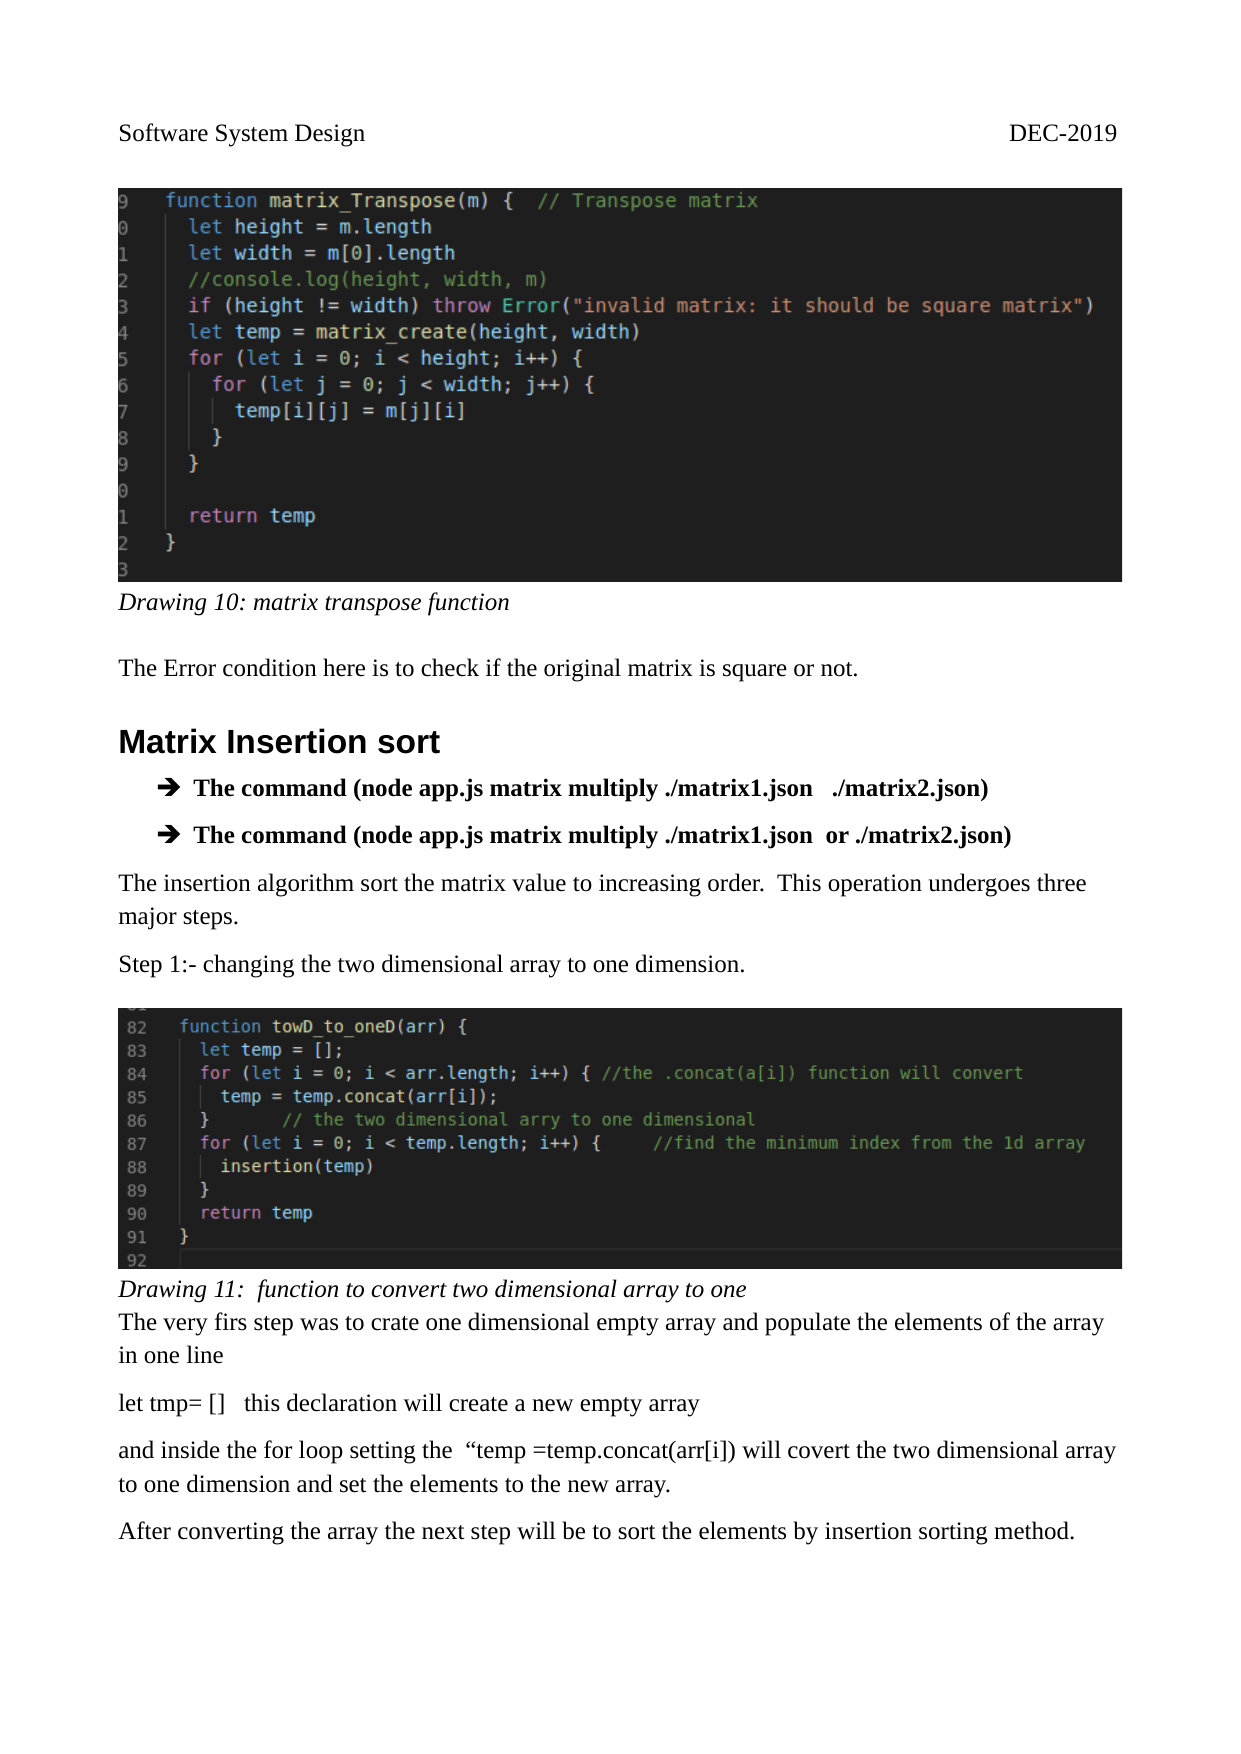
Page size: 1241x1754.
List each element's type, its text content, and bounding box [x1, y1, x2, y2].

text [118, 996, 1122, 1008]
text The Error condition here is to check if the original matrix is square or not. [118, 616, 1122, 682]
list The command (node app.js matrix multiply ./matrix1.json or ./matrix2.json) [156, 821, 1122, 849]
list The command (node app.js matrix multiply ./matrix1.json ./matrix2.json) [156, 773, 1122, 802]
text The very firs step was to crate one dimensional empty array and populate the elements of the array in one line [118, 1303, 1122, 1369]
text and inside the for loop setting the “temp =temp.concat(arr[i]) will covert the two dimensional array to one dimension and set the elements to the new array. [118, 1436, 1122, 1497]
text Drawing 10: matrix transpose function [118, 582, 1122, 616]
text Drawing 11: function to convert two dimensional array to one [118, 1269, 1122, 1303]
text let tmp= [] this declaration will create a new empty array [118, 1388, 1122, 1417]
picture [118, 1008, 1123, 1269]
text [118, 176, 1122, 188]
text Step 1:- changing the two dimensional array to one dimension. [118, 949, 1122, 977]
text After converting the array the next step will be to sort the elements by insertion sorting method. [118, 1516, 1122, 1545]
text The insertion algorithm sort the matrix value to increasing order. This operation undergoes three major steps. [118, 868, 1122, 930]
subtitle Matrix Insertion sort [118, 722, 1122, 760]
picture [118, 188, 1123, 582]
